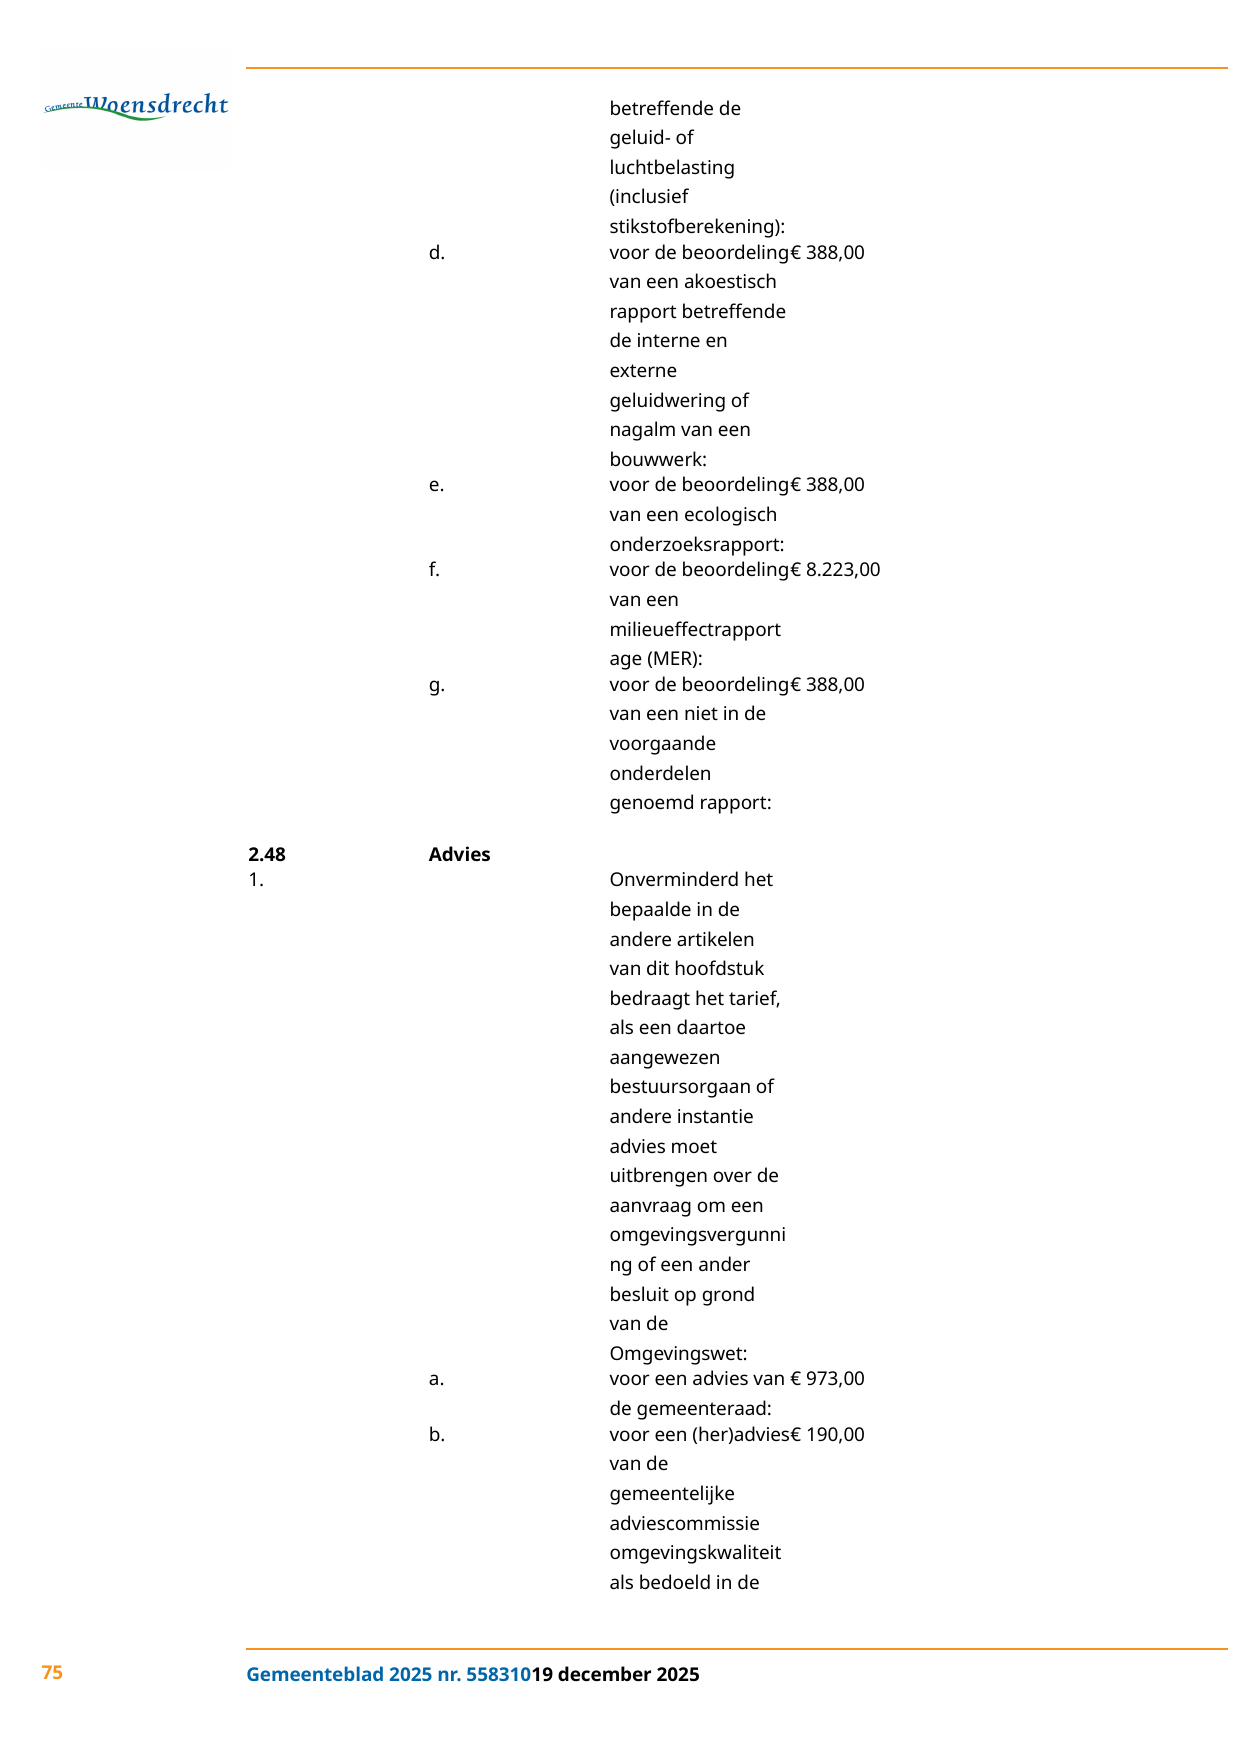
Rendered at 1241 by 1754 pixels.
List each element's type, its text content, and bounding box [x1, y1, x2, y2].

table_cell [429, 95, 609, 239]
table_cell [971, 239, 1152, 472]
table_cell voor een (her)advies van de gemeentelijke adviescommissie omgevingskwaliteit als bedoeld in de [609, 1421, 790, 1594]
table_cell [971, 1421, 1152, 1594]
table_cell € 190,00 [790, 1421, 971, 1594]
table_cell 2.48 [248, 841, 429, 867]
table_cell voor de beoordeling van een niet in de voorgaande onderdelen genoemd rapport: [609, 671, 790, 815]
table_cell f. [429, 557, 609, 671]
table_cell [790, 867, 971, 1366]
table_cell [790, 95, 971, 239]
table_cell [248, 815, 429, 841]
table_cell [248, 1421, 429, 1594]
table_cell [248, 1366, 429, 1421]
table_cell [429, 867, 609, 1366]
table_cell [971, 867, 1152, 1366]
table_cell voor de beoordeling van een milieueffectrapportage (MER): [609, 557, 790, 671]
table_cell [248, 239, 429, 472]
table_cell € 388,00 [790, 472, 971, 557]
table_cell voor de beoordeling van een akoestisch rapport betreffende de interne en externe geluidwering of nagalm van een bouwwerk: [609, 239, 790, 472]
table_cell voor een advies van de gemeenteraad: [609, 1366, 790, 1421]
table_cell € 388,00 [790, 239, 971, 472]
table_cell [790, 815, 971, 841]
table_cell [971, 841, 1152, 867]
table_cell e. [429, 472, 609, 557]
table_cell Advies [429, 841, 971, 867]
table_cell [248, 557, 429, 671]
table_cell [429, 815, 609, 841]
table_cell [971, 95, 1152, 239]
table_cell € 8.223,00 [790, 557, 971, 671]
table_cell b. [429, 1421, 609, 1594]
table_cell [248, 95, 429, 239]
table_cell [609, 815, 790, 841]
table_cell betreffende de geluid- of luchtbelasting (inclusief stikstofberekening): [609, 95, 790, 239]
table_cell [248, 671, 429, 815]
table_cell d. [429, 239, 609, 472]
table_cell [971, 472, 1152, 557]
picture [41, 47, 231, 172]
table_cell [248, 472, 429, 557]
table_cell [971, 1366, 1152, 1421]
table_cell 1. [248, 867, 429, 1366]
table_cell [971, 671, 1152, 815]
table_cell a. [429, 1366, 609, 1421]
table_cell [971, 815, 1152, 841]
table_cell [971, 557, 1152, 671]
table_cell € 973,00 [790, 1366, 971, 1421]
table_cell voor de beoordeling van een ecologisch onderzoeksrapport: [609, 472, 790, 557]
table_cell g. [429, 671, 609, 815]
table_cell Onverminderd het bepaalde in de andere artikelen van dit hoofdstuk bedraagt het tarief, als een daartoe aangewezen bestuursorgaan of andere instantie advies moet uitbrengen over de aanvraag om een omgevingsvergunning of een ander besluit op grond van de Omgevingswet: [609, 867, 790, 1366]
table_cell € 388,00 [790, 671, 971, 815]
